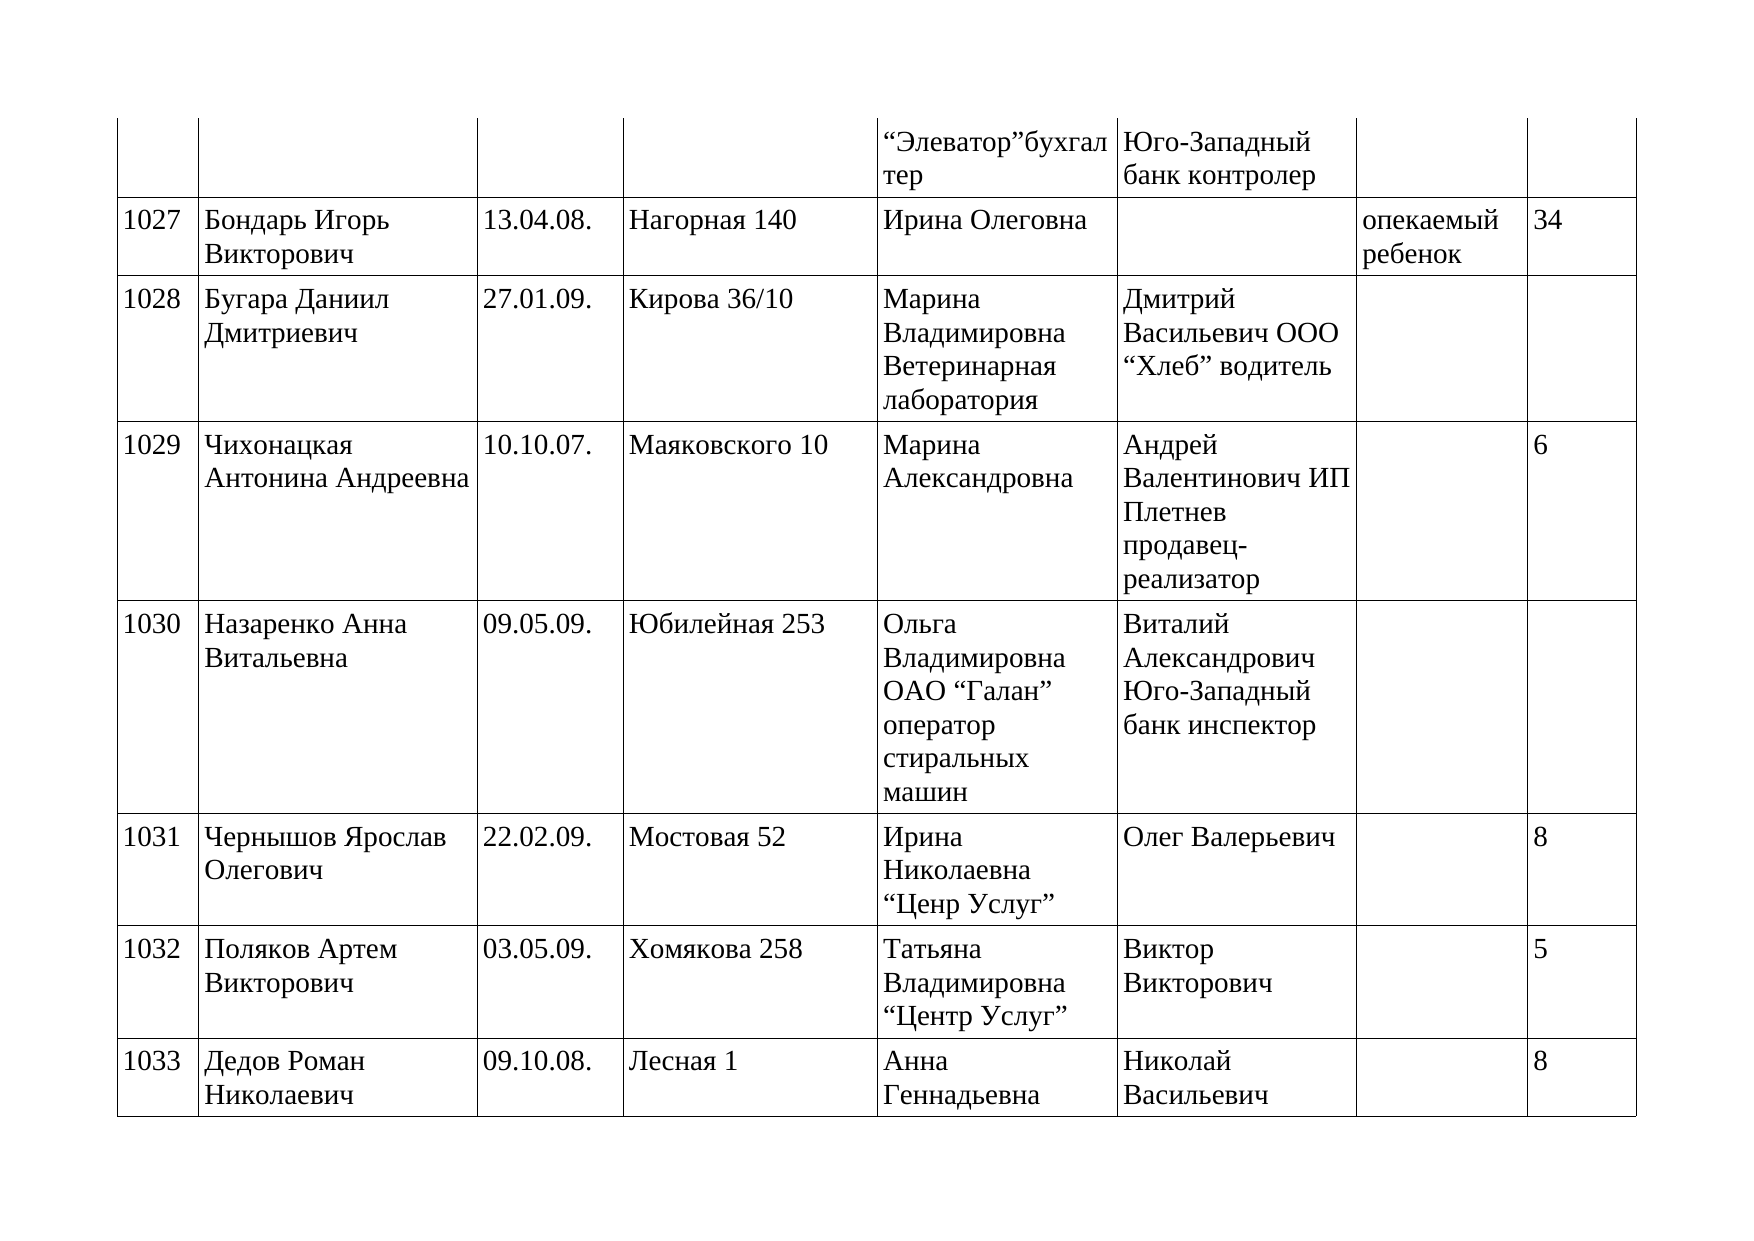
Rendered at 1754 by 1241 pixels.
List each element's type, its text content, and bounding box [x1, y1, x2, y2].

table_cell [1118, 198, 1356, 275]
table_cell 1030 [118, 601, 198, 813]
table_cell 27.01.09. [478, 276, 623, 421]
table_cell 1032 [118, 926, 198, 1038]
table_cell Олег Валерьевич [1118, 814, 1356, 925]
table_cell [118, 118, 198, 197]
table_cell [1357, 814, 1527, 925]
table_cell Виктор Викторович [1118, 926, 1356, 1038]
table_cell [1357, 118, 1527, 197]
table_cell Мостовая 52 [624, 814, 877, 925]
table_cell Чихонацкая Антонина Андреевна [199, 422, 477, 600]
table_cell Дмитрий Васильевич ООО “Хлеб” водитель [1118, 276, 1356, 421]
table_cell [478, 118, 623, 197]
table_cell 10.10.07. [478, 422, 623, 600]
table_cell 1027 [118, 198, 198, 275]
table_cell Хомякова 258 [624, 926, 877, 1038]
table_cell 09.05.09. [478, 601, 623, 813]
table_cell [624, 118, 877, 197]
table_cell Юбилейная 253 [624, 601, 877, 813]
table_cell Дедов Роман Николаевич [199, 1039, 477, 1116]
table_cell Поляков Артем Викторович [199, 926, 477, 1038]
table_cell “Элеватор”бухгалтер [878, 118, 1117, 197]
table_cell опекаемый ребенок [1357, 198, 1527, 275]
table_cell [199, 118, 477, 197]
table_cell 09.10.08. [478, 1039, 623, 1116]
table_cell [1528, 276, 1636, 421]
table_cell Марина Владимировна Ветеринарная лаборатория [878, 276, 1117, 421]
table_cell Лесная 1 [624, 1039, 877, 1116]
table_cell 13.04.08. [478, 198, 623, 275]
table_cell Бондарь Игорь Викторович [199, 198, 477, 275]
table_cell [1528, 601, 1636, 813]
table_cell [1357, 422, 1527, 600]
table_cell Назаренко Анна Витальевна [199, 601, 477, 813]
table_cell Кирова 36/10 [624, 276, 877, 421]
table_cell 1031 [118, 814, 198, 925]
table_cell 1029 [118, 422, 198, 600]
table_cell Татьяна Владимировна “Центр Услуг” [878, 926, 1117, 1038]
table_cell Нагорная 140 [624, 198, 877, 275]
table_cell Ольга Владимировна ОАО “Галан” оператор стиральных машин [878, 601, 1117, 813]
table_cell 1028 [118, 276, 198, 421]
table_cell Бугара Даниил Дмитриевич [199, 276, 477, 421]
table_cell [1357, 601, 1527, 813]
table_cell 5 [1528, 926, 1636, 1038]
table_cell 22.02.09. [478, 814, 623, 925]
table_cell Чернышов Ярослав Олегович [199, 814, 477, 925]
table_cell 6 [1528, 422, 1636, 600]
table_cell [1357, 276, 1527, 421]
table_cell 03.05.09. [478, 926, 623, 1038]
table_cell Андрей Валентинович ИП Плетнев продавец-реализатор [1118, 422, 1356, 600]
table_cell 1033 [118, 1039, 198, 1116]
table_cell Ирина Николаевна “Ценр Услуг” [878, 814, 1117, 925]
table_cell [1357, 926, 1527, 1038]
table_cell [1528, 118, 1636, 197]
table_cell Марина Александровна [878, 422, 1117, 600]
table_cell [1357, 1039, 1527, 1116]
table_cell Ирина Олеговна [878, 198, 1117, 275]
table_cell 8 [1528, 814, 1636, 925]
table_cell 8 [1528, 1039, 1636, 1116]
table_cell Виталий Александрович Юго-Западный банк инспектор [1118, 601, 1356, 813]
table_cell Анна Геннадьевна [878, 1039, 1117, 1116]
table_cell Николай Васильевич [1118, 1039, 1356, 1116]
table_cell Юго-Западный банк контролер [1118, 118, 1356, 197]
table_cell 34 [1528, 198, 1636, 275]
table_cell Маяковского 10 [624, 422, 877, 600]
